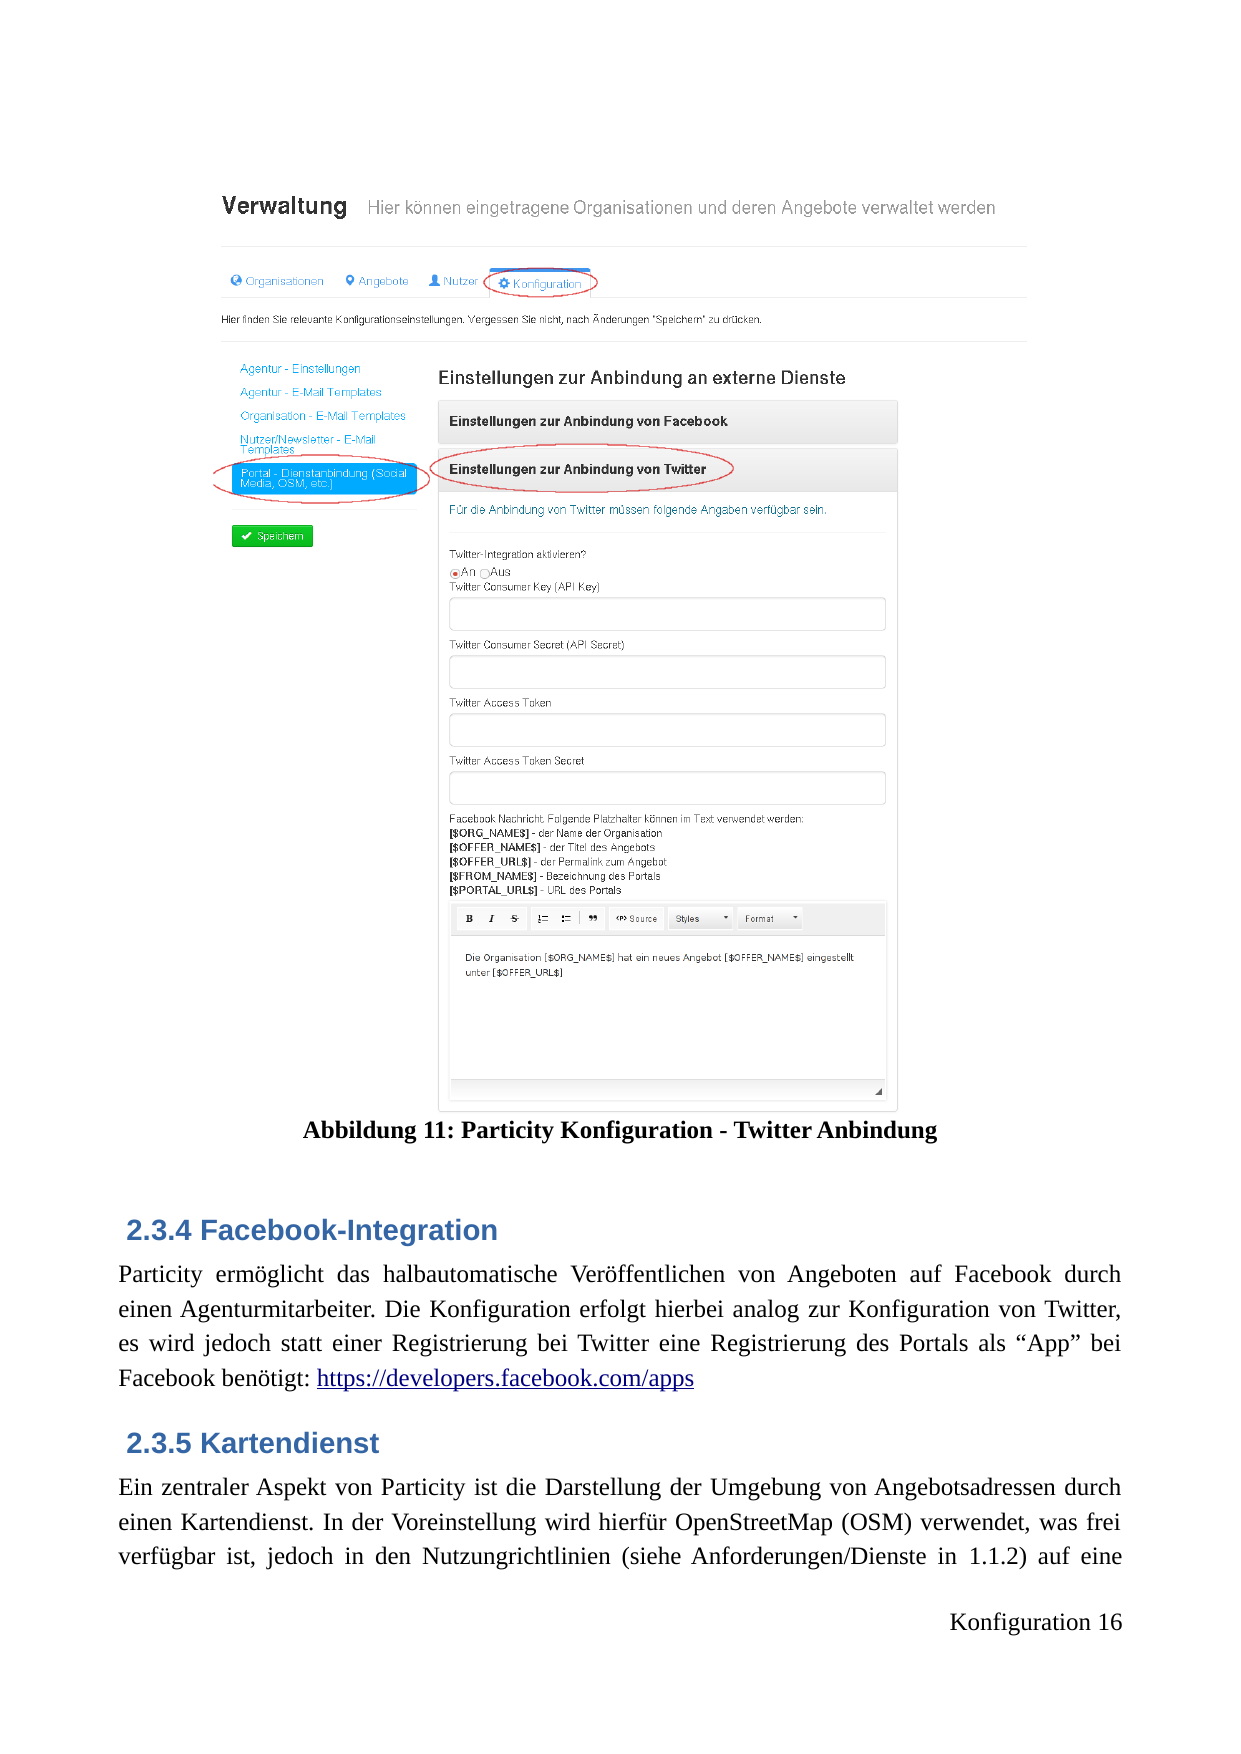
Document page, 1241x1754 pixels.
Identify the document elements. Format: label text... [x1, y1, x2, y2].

picture [213, 189, 1027, 1115]
text Particity ermöglicht das halbautomatische Veröffentlichen von Angeboten auf Facebook durch einen Agenturmitarbeiter. Die Konfiguration erfolgt hierbei analog zur Konfiguration von Twitter, es wird jedoch statt einer Registrierung bei Twitter eine Registrierung des Portals als “App” bei Facebook benötigt: https://developers.facebook.com/apps [118, 1259, 1122, 1391]
subtitle Kartendienst [118, 1426, 1122, 1460]
text Abbildung 11: Particity Konfiguration - Twitter Anbindung [213, 1115, 1027, 1143]
text Ein zentraler Aspekt von Particity ist die Darstellung der Umgebung von Angebotsadressen durch einen Kartendienst. In der Voreinstellung wird hierfür OpenStreetMap (OSM) verwendet, was frei verfügbar ist, jedoch in den Nutzungrichtlinien (siehe Anforderungen/Dienste in 1.1.2) auf eine [118, 1472, 1122, 1570]
subtitle Facebook-Integration [118, 1213, 1122, 1247]
